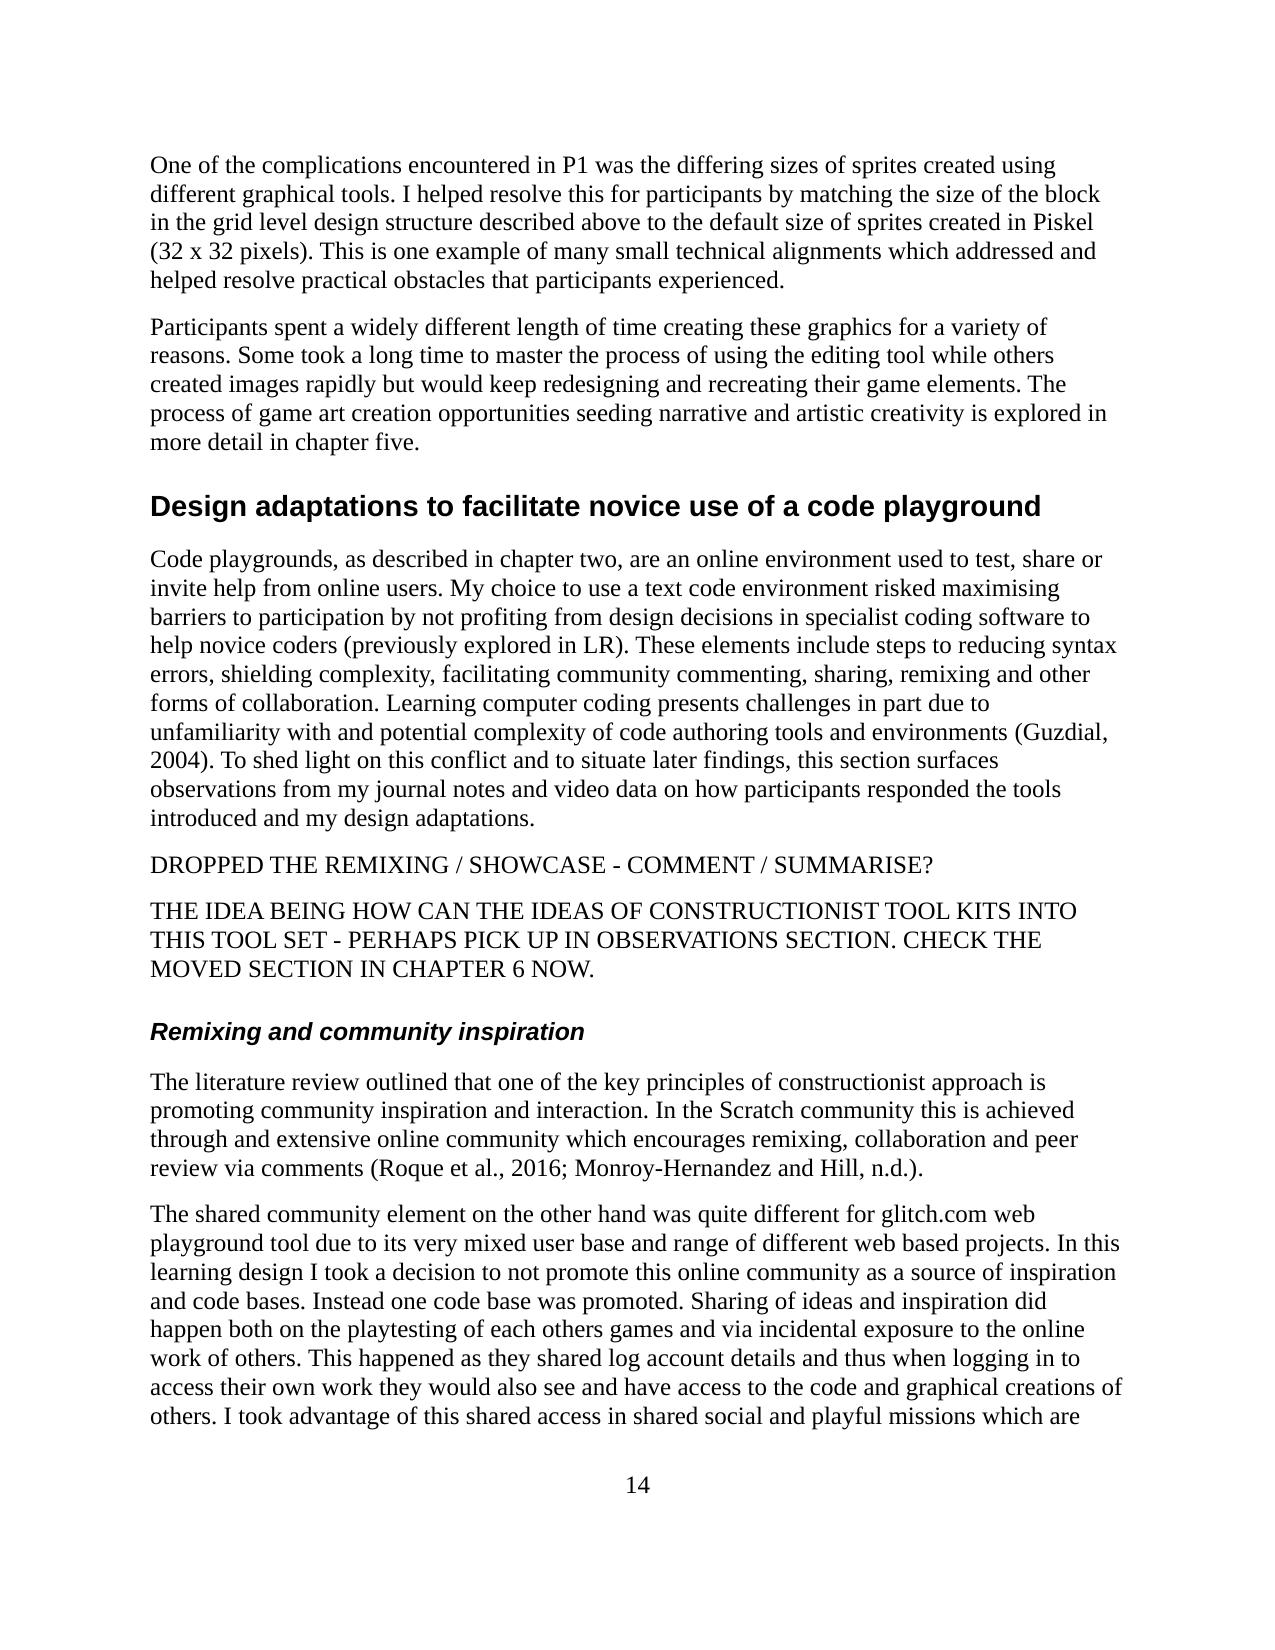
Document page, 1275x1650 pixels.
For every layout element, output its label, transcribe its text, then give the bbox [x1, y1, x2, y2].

text THE IDEA BEING HOW CAN THE IDEAS OF CONSTRUCTIONIST TOOL KITS INTO THIS TOOL SET - PERHAPS PICK UP IN OBSERVATIONS SECTION. CHECK THE MOVED SECTION IN CHAPTER 6 NOW. [150, 896, 1125, 983]
text The literature review outlined that one of the key principles of constructionist approach is promoting community inspiration and interaction. In the Scratch community this is achieved through and extensive online community which encourages remixing, collaboration and peer review via comments (Roque et al., 2016; Monroy-Hernandez and Hill, n.d.). [150, 1067, 1125, 1182]
subtitle Remixing and community inspiration [150, 1017, 1125, 1045]
text One of the complications encountered in P1 was the differing sizes of sprites created using different graphical tools. I helped resolve this for participants by matching the size of the block in the grid level design structure described above to the default size of sprites created in Piskel (32 x 32 pixels). This is one example of many small technical alignments which addressed and helped resolve practical obstacles that participants experienced. [150, 150, 1125, 294]
text Participants spent a widely different length of time creating these graphics for a variety of reasons. Some took a long time to master the process of using the editing tool while others created images rapidly but would keep redesigning and recreating their game elements. The process of game art creation opportunities seeding narrative and artistic creativity is explored in more detail in chapter five. [150, 312, 1125, 455]
subtitle Design adaptations to facilitate novice use of a code playground [150, 489, 1125, 523]
text The shared community element on the other hand was quite different for glitch.com web playground tool due to its very mixed user base and range of different web based projects. In this learning design I took a decision to not promote this online community as a source of inspiration and code bases. Instead one code base was promoted. Sharing of ideas and inspiration did happen both on the playtesting of each others games and via incidental exposure to the online work of others. This happened as they shared log account details and thus when logging in to access their own work they would also see and have access to the code and graphical creations of others. I took advantage of this shared access in shared social and playful missions which are [150, 1199, 1125, 1429]
text DROPPED THE REMIXING / SHOWCASE - COMMENT / SUMMARISE? [150, 850, 1125, 878]
text Code playgrounds, as described in chapter two, are an online environment used to test, share or invite help from online users. My choice to use a text code environment risked maximising barriers to participation by not profiting from design decisions in specialist coding software to help novice coders (previously explored in LR). These elements include steps to reducing syntax errors, shielding complexity, facilitating community commenting, sharing, remixing and other forms of collaboration. Learning computer coding presents challenges in part due to unfamiliarity with and potential complexity of code authoring tools and environments (Guzdial, 2004). To shed light on this conflict and to situate later findings, this section surfaces observations from my journal notes and video data on how participants responded the tools introduced and my design adaptations. [150, 544, 1125, 832]
